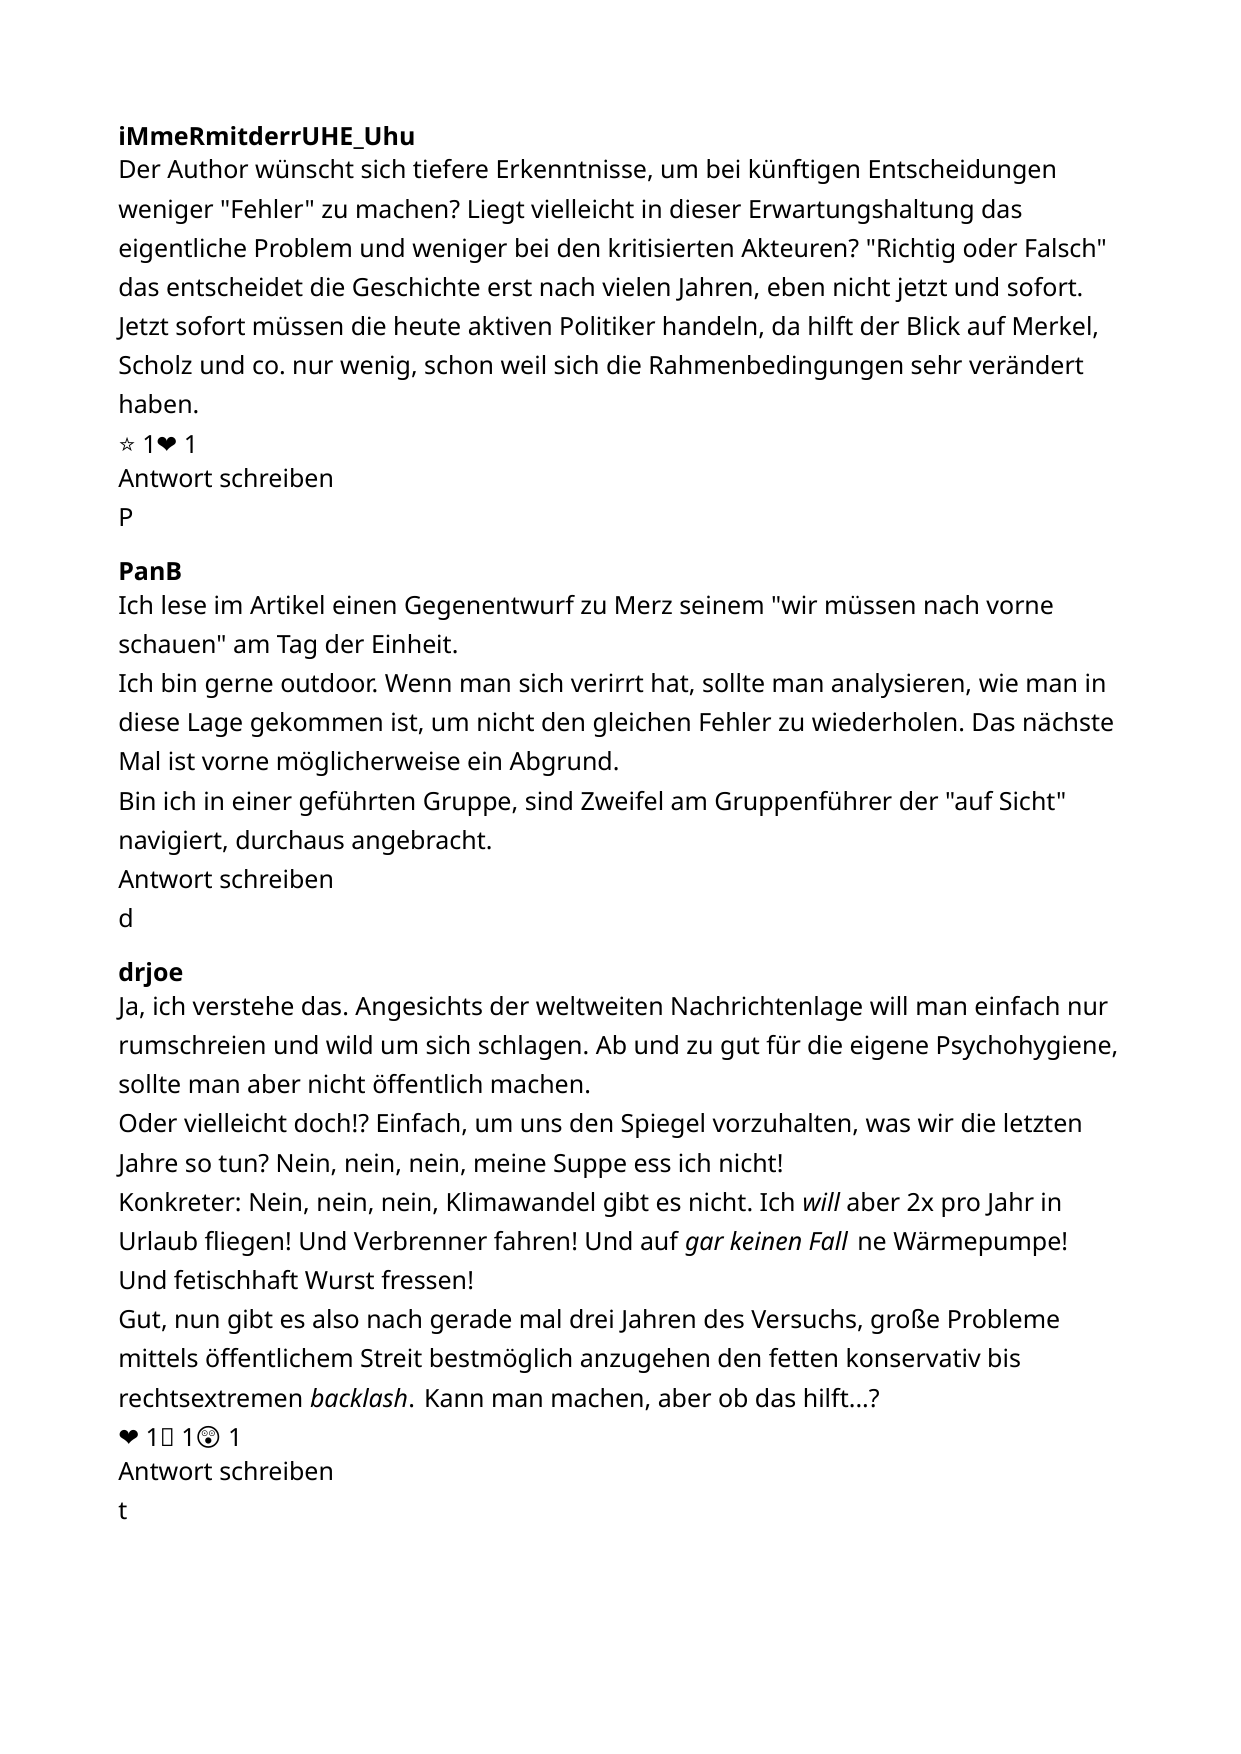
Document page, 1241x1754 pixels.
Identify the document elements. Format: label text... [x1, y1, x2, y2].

text Ich bin gerne outdoor. Wenn man sich verirrt hat, sollte man analysieren, wie man in diese Lage gekommen ist, um nicht den gleichen Fehler zu wiederholen. Das nächste Mal ist vorne möglicherweise ein Abgrund. [118, 666, 1122, 778]
text Ich lese im Artikel einen Gegenentwurf zu Merz seinem "wir müssen nach vorne schauen" am Tag der Einheit. [118, 587, 1122, 661]
text P [118, 499, 1122, 534]
text Gut, nun gibt es also nach gerade mal drei Jahren des Versuchs, große Probleme mittels öffentlichem Streit bestmöglich anzugehen den fetten konservativ bis rechtsextremen backlash. Kann man machen, aber ob das hilft...? [118, 1302, 1122, 1414]
text Oder vielleicht doch!? Einfach, um uns den Spiegel vorzuhalten, was wir die letzten Jahre so tun? Nein, nein, nein, meine Suppe ess ich nicht! [118, 1106, 1122, 1179]
subtitle drjoe [118, 954, 1122, 988]
text ❤️ 1🤨 1😲 1 [118, 1419, 1122, 1453]
text Antwort schreiben [118, 460, 1122, 494]
text Der Author wünscht sich tiefere Erkenntnisse, um bei künftigen Entscheidungen weniger "Fehler" zu machen? Liegt vielleicht in dieser Erwartungshaltung das eigentliche Problem und weniger bei den kritisierten Akteuren? "Richtig oder Falsch" das entscheidet die Geschichte erst nach vielen Jahren, eben nicht jetzt und sofort. Jetzt sofort müssen die heute aktiven Politiker handeln, da hilft der Blick auf Merkel, Scholz und co. nur wenig, schon weil sich die Rahmenbedingungen sehr verändert haben. [118, 152, 1122, 421]
text Antwort schreiben [118, 1453, 1122, 1487]
text t [118, 1493, 1122, 1527]
text ⭐️ 1❤️ 1 [118, 426, 1122, 460]
text Bin ich in einer geführten Gruppe, sind Zweifel am Gruppenführer der "auf Sicht" navigiert, durchaus angebracht. [118, 783, 1122, 856]
subtitle PanB [118, 553, 1122, 587]
text Antwort schreiben [118, 862, 1122, 896]
text Ja, ich verstehe das. Angesichts der weltweiten Nachrichtenlage will man einfach nur rumschreien und wild um sich schlagen. Ab und zu gut für die eigene Psychohygiene, sollte man aber nicht öffentlich machen. [118, 988, 1122, 1101]
subtitle iMmeRmitderrUHE_Uhu [118, 118, 1122, 152]
text d [118, 901, 1122, 935]
text Konkreter: Nein, nein, nein, Klimawandel gibt es nicht. Ich will aber 2x pro Jahr in Urlaub fliegen! Und Verbrenner fahren! Und auf gar keinen Fall ne Wärmepumpe! Und fetischhaft Wurst fressen! [118, 1184, 1122, 1297]
